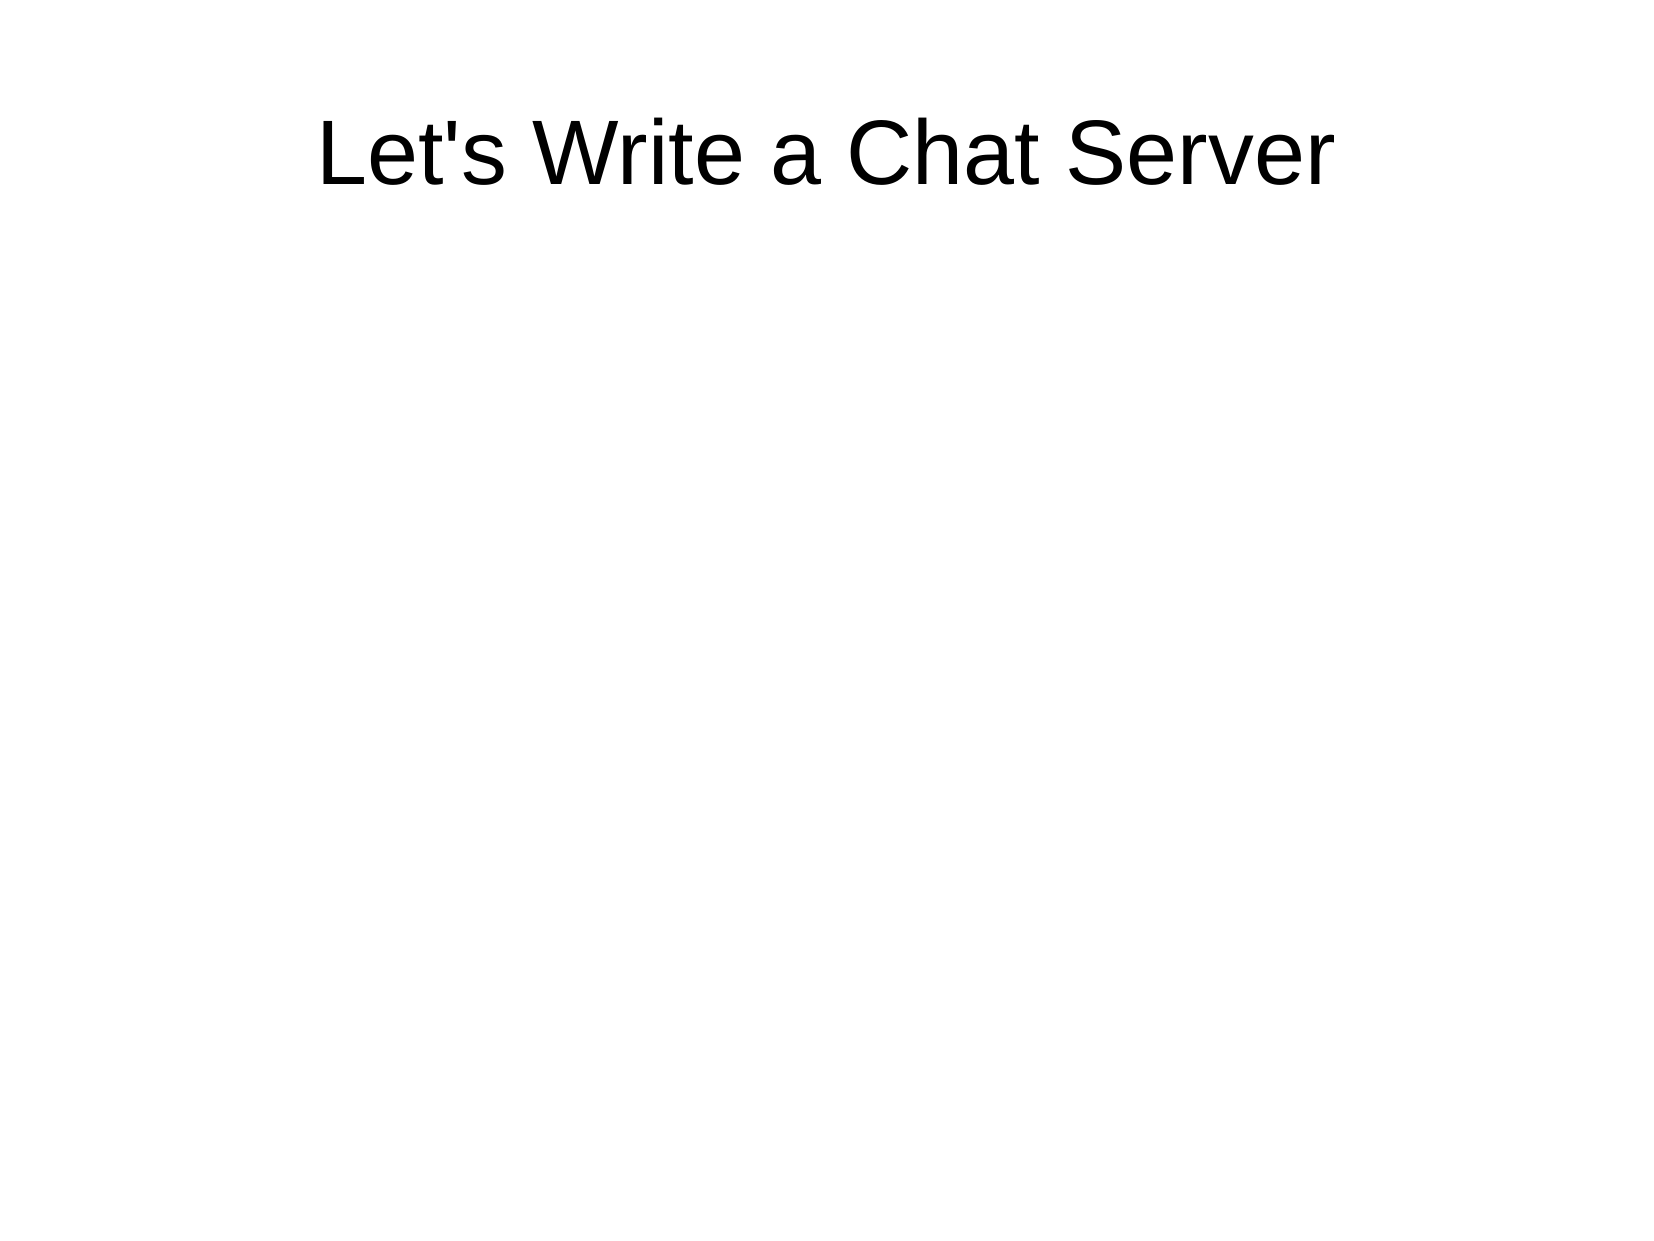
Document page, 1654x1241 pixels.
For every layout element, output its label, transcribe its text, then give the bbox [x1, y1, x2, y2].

title Let's Write a Chat Server [82, 49, 1571, 257]
